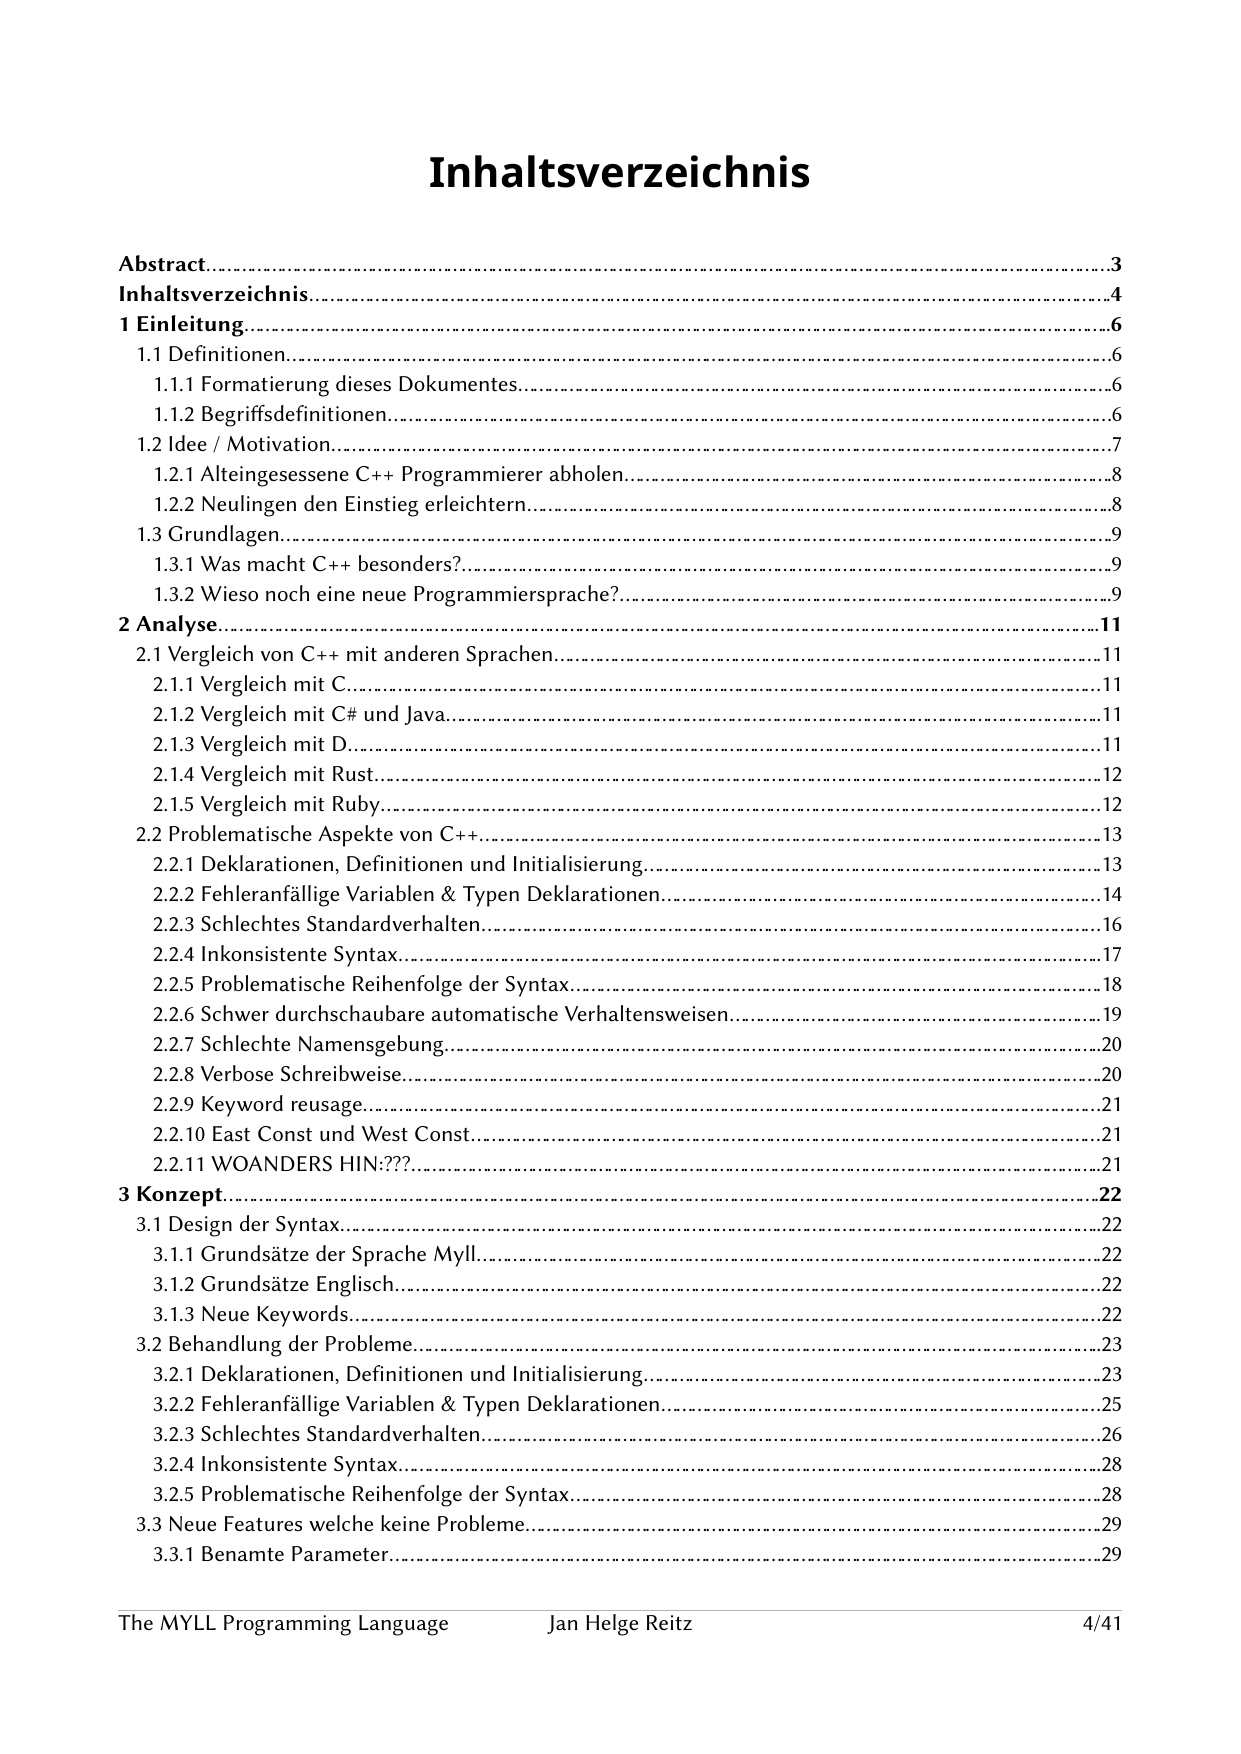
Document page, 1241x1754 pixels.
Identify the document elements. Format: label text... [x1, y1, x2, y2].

text 1.2.2 Neulingen den Einstieg erleichtern 8 [118, 491, 1122, 517]
text 2.2 Problematische Aspekte von C++ 13 [118, 821, 1122, 847]
text 3.1.3 Neue Keywords 22 [118, 1301, 1122, 1327]
text 3.3 Neue Features welche keine Probleme 29 [118, 1511, 1122, 1537]
text 3.2.2 Fehleranfällige Variablen & Typen Deklarationen 25 [118, 1391, 1122, 1417]
text 2.2.9 Keyword reusage 21 [118, 1091, 1122, 1117]
text 2.1 Vergleich von C++ mit anderen Sprachen 11 [118, 641, 1122, 667]
text 2.2.11 WOANDERS HIN:??? 21 [118, 1151, 1122, 1177]
text Abstract 3 [118, 251, 1122, 277]
text 2.2.7 Schlechte Namensgebung 20 [118, 1031, 1122, 1057]
text 2.1.1 Vergleich mit C 11 [118, 671, 1122, 697]
text 2.1.4 Vergleich mit Rust 12 [118, 761, 1122, 787]
text 1 Einleitung 6 [118, 311, 1122, 337]
text 1.3 Grundlagen 9 [118, 521, 1122, 547]
text 1.1 Definitionen 6 [118, 341, 1122, 367]
subtitle Inhaltsverzeichnis [118, 143, 1122, 200]
text 1.2.1 Alteingesessene C++ Programmierer abholen 8 [118, 461, 1122, 487]
text 3.3.1 Benamte Parameter 29 [118, 1541, 1122, 1567]
text 1.1.1 Formatierung dieses Dokumentes 6 [118, 371, 1122, 397]
text 2.2.4 Inkonsistente Syntax 17 [118, 941, 1122, 967]
text 2 Analyse 11 [118, 611, 1122, 637]
text 3.2.5 Problematische Reihenfolge der Syntax 28 [118, 1481, 1122, 1507]
text 2.2.1 Deklarationen, Definitionen und Initialisierung 13 [118, 851, 1122, 877]
text 1.1.2 Begriffsdefinitionen 6 [118, 401, 1122, 427]
text 1.3.2 Wieso noch eine neue Programmiersprache? 9 [118, 581, 1122, 607]
text 2.1.2 Vergleich mit C# und Java 11 [118, 701, 1122, 727]
text 2.2.6 Schwer durchschaubare automatische Verhaltensweisen 19 [118, 1001, 1122, 1027]
text 3.1.1 Grundsätze der Sprache Myll 22 [118, 1241, 1122, 1267]
text 3.2.1 Deklarationen, Definitionen und Initialisierung 23 [118, 1361, 1122, 1387]
text 2.2.10 East Const und West Const 21 [118, 1121, 1122, 1147]
text 3.2.3 Schlechtes Standardverhalten 26 [118, 1421, 1122, 1447]
text 2.1.5 Vergleich mit Ruby 12 [118, 791, 1122, 817]
text 2.2.2 Fehleranfällige Variablen & Typen Deklarationen 14 [118, 881, 1122, 907]
text 3.2.4 Inkonsistente Syntax 28 [118, 1451, 1122, 1477]
text 3.1.2 Grundsätze Englisch 22 [118, 1271, 1122, 1297]
text 2.2.5 Problematische Reihenfolge der Syntax 18 [118, 971, 1122, 997]
text 1.3.1 Was macht C++ besonders? 9 [118, 551, 1122, 577]
text 2.2.8 Verbose Schreibweise 20 [118, 1061, 1122, 1087]
text 3.1 Design der Syntax 22 [118, 1211, 1122, 1237]
text Inhaltsverzeichnis 4 [118, 281, 1122, 307]
text 3.2 Behandlung der Probleme 23 [118, 1331, 1122, 1357]
text 3 Konzept 22 [118, 1181, 1122, 1207]
text 2.2.3 Schlechtes Standardverhalten 16 [118, 911, 1122, 937]
text 1.2 Idee / Motivation 7 [118, 431, 1122, 457]
text 2.1.3 Vergleich mit D 11 [118, 731, 1122, 757]
